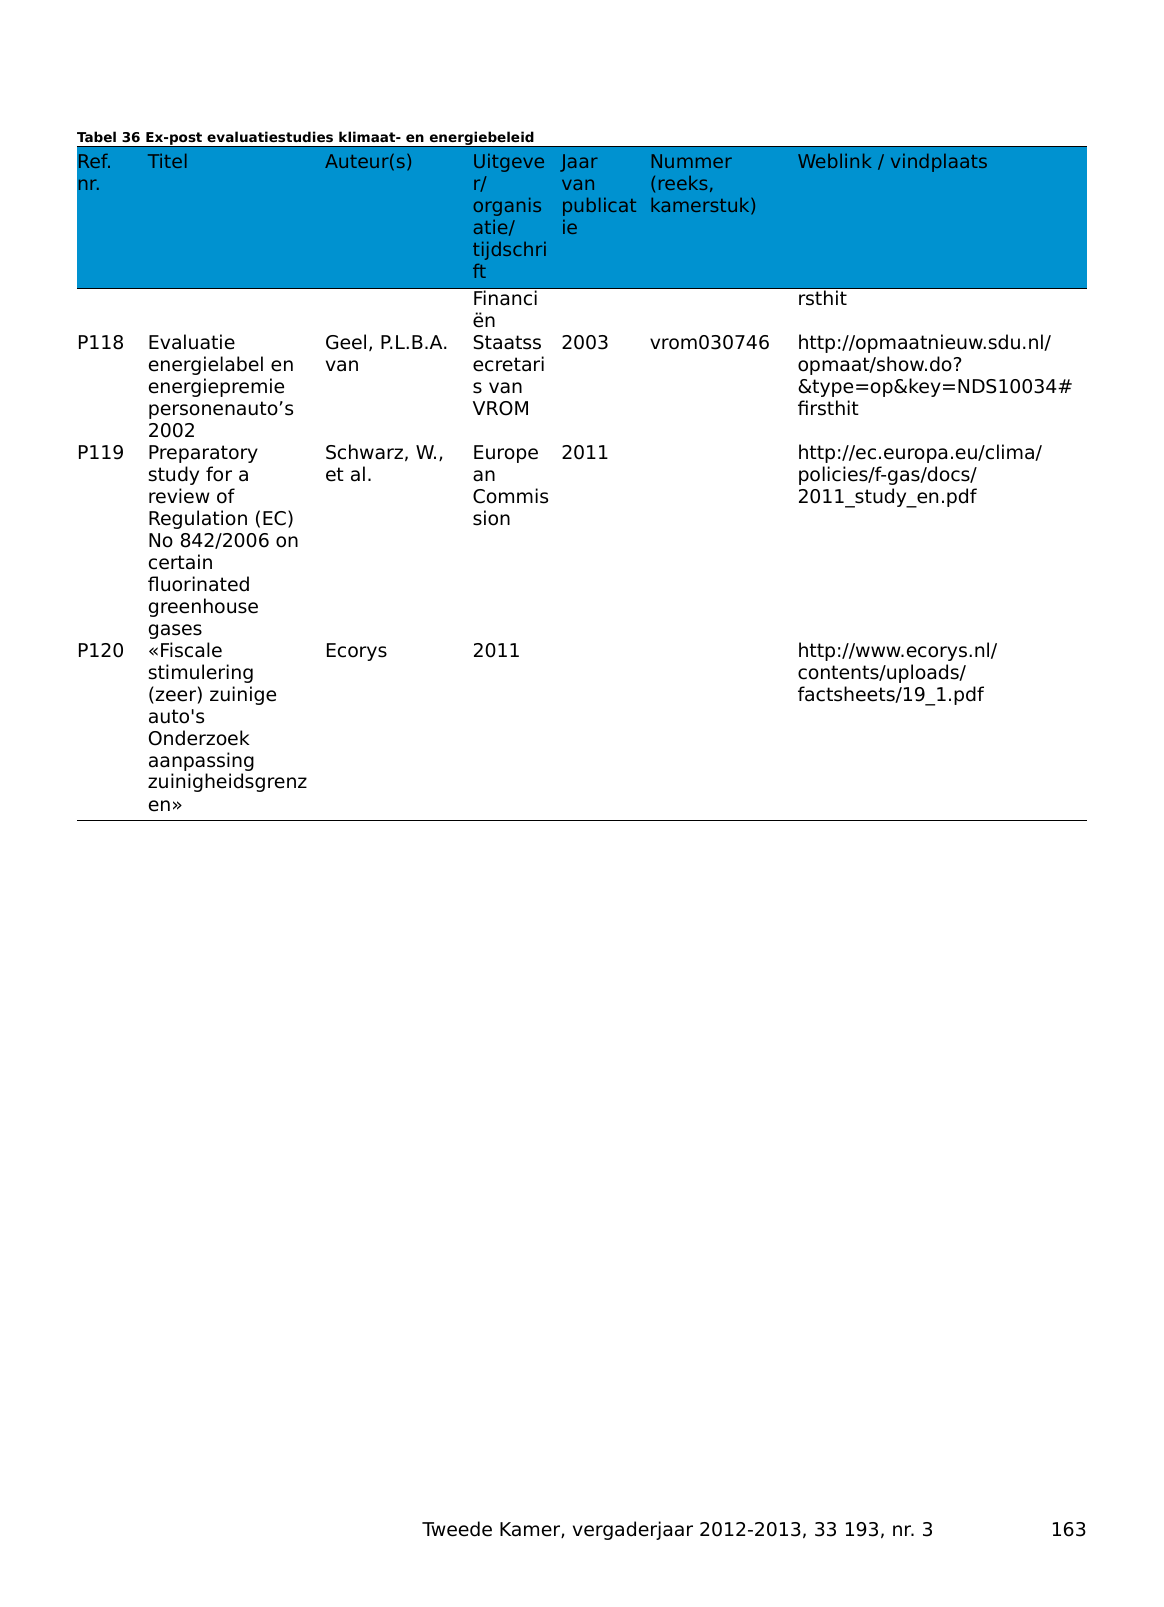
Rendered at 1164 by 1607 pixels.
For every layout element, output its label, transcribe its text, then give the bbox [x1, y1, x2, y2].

table_cell Uitgever/organisatie/ tijdschrift [466, 147, 555, 288]
table_cell P118 [77, 332, 142, 442]
table_cell http://ec.europa.eu/clima/policies/f-gas/docs/2011_study_en.pdf [791, 442, 1087, 639]
table_cell [644, 442, 791, 639]
table_cell 2011 [555, 442, 644, 639]
table_cell Schwarz, W., et al. [319, 442, 466, 639]
table_cell Titel [142, 147, 319, 288]
table_cell rsthit [791, 289, 1087, 332]
table_cell vrom030746 [644, 332, 791, 442]
table_cell P119 [77, 442, 142, 639]
table_cell [644, 640, 791, 820]
table_cell P120 [77, 640, 142, 820]
table_cell 2011 [466, 640, 555, 820]
table_cell Geel, P.L.B.A. van [319, 332, 466, 442]
table_cell Evaluatie energielabel en energiepremie personenauto’s 2002 [142, 332, 319, 442]
table_cell Financiën [466, 289, 555, 332]
table_cell [555, 289, 644, 332]
table_cell Staatssecretaris van VROM [466, 332, 555, 442]
table_header Tabel 36 Ex-post evaluatiestudies klimaat- en energiebeleid [77, 130, 1087, 146]
table_cell Weblink / vindplaats [791, 147, 1087, 288]
table_cell Nummer (reeks, kamerstuk) [644, 147, 791, 288]
table_cell Ref. nr. [77, 147, 142, 288]
table_cell [77, 289, 142, 332]
table_cell 2003 [555, 332, 644, 442]
table_cell [644, 289, 791, 332]
table_cell Ecorys [319, 640, 466, 820]
table_cell Preparatory study for a review of Regulation (EC) No 842/2006 on certain fluorinated greenhouse gases [142, 442, 319, 639]
table_cell http://www.ecorys.nl/contents/uploads/factsheets/19_1.pdf [791, 640, 1087, 820]
table_cell http://opmaatnieuw.sdu.nl/opmaat/show.do?&type=op&key=NDS10034#firsthit [791, 332, 1087, 442]
table_cell Jaar van publicatie [555, 147, 644, 288]
table_cell Auteur(s) [319, 147, 466, 288]
table_cell «Fiscale stimulering (zeer) zuinige auto's Onderzoek aanpassing zuinigheidsgrenzen» [142, 640, 319, 820]
table_cell [319, 289, 466, 332]
table_cell European Commission [466, 442, 555, 639]
table_cell [555, 640, 644, 820]
table_cell [142, 289, 319, 332]
